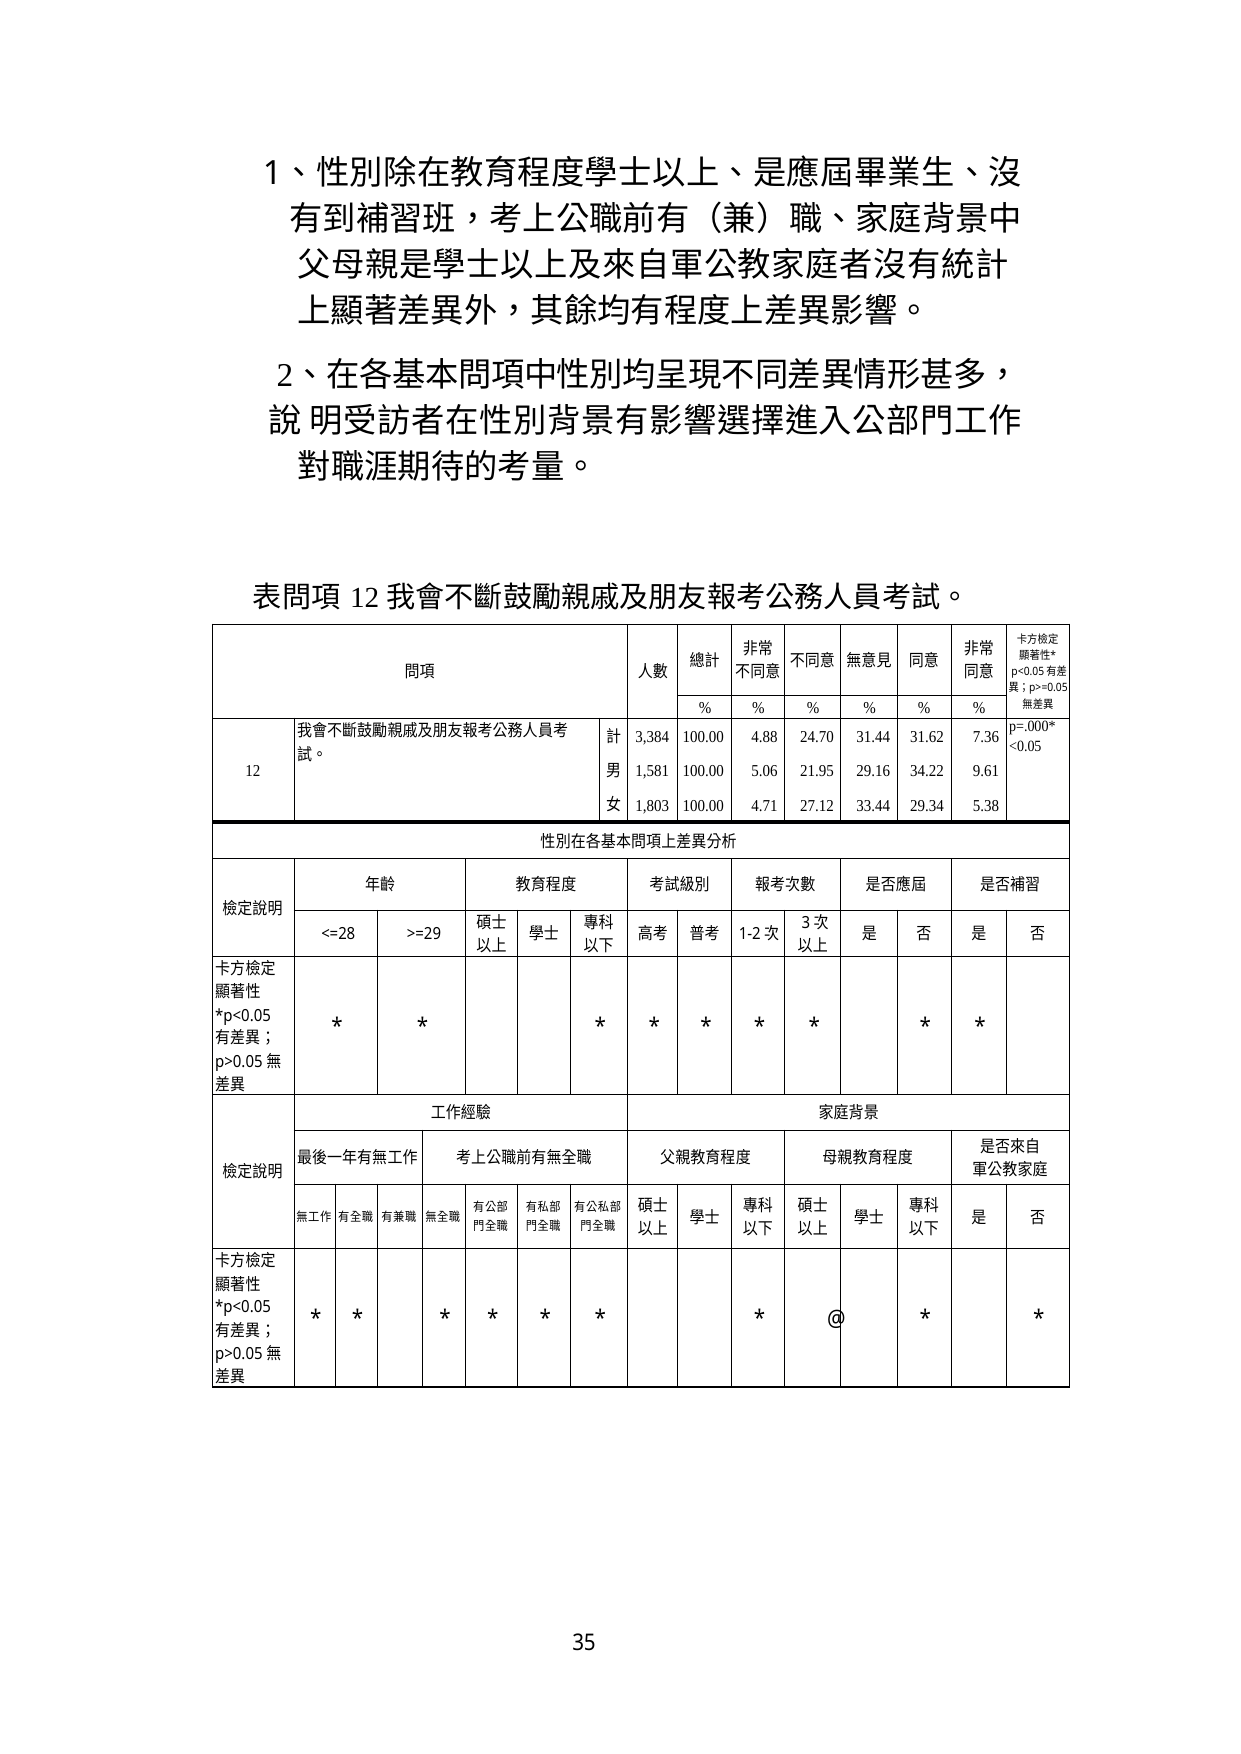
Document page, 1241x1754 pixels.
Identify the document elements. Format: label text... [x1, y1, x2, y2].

table_cell 考上公職前有無全職 [423, 1131, 627, 1183]
table_cell 報考次數 [732, 859, 840, 909]
table_cell 普考 [678, 911, 731, 956]
table_cell % [732, 696, 784, 718]
table_cell 檢定說明 [213, 1095, 294, 1248]
table_cell 專科 以下 [898, 1185, 951, 1248]
table_cell * [732, 957, 784, 1094]
table_cell 有兼職 [378, 1185, 422, 1248]
table_cell 家庭背景 [628, 1095, 1069, 1129]
table_cell * [571, 957, 627, 1094]
table_cell 12 [213, 719, 294, 820]
table_cell [678, 1249, 731, 1386]
table_header 問項 [213, 625, 627, 718]
table_cell * [571, 1249, 627, 1386]
table_cell 碩士 以上 [785, 1185, 840, 1248]
table_cell p=.000* <0.05 [1007, 719, 1069, 820]
table_cell 學士 [841, 1185, 897, 1248]
table_cell 是否補習 [952, 859, 1069, 909]
table_cell * [423, 1249, 465, 1386]
table_cell 有全職 [336, 1185, 377, 1248]
table_cell 專科 以下 [571, 911, 627, 956]
text 表問項12 我會不斷鼓勵親戚及朋友報考公務人員考試。 [253, 578, 1022, 614]
table_header 同意 [898, 625, 951, 695]
table_cell 學士 [678, 1185, 731, 1248]
table_cell 1-2次 [732, 911, 784, 956]
table_cell [518, 957, 570, 1094]
table_cell * [336, 1249, 377, 1386]
table_cell 否 [1007, 911, 1069, 956]
table_cell 學士 [518, 911, 570, 956]
table_cell 無全職 [423, 1185, 465, 1248]
table_cell 專科 以下 [732, 1185, 784, 1248]
table_cell 檢定說明 [213, 859, 294, 956]
text 2、在各基本問項中性別均呈現不同差異情形甚多，說 明受訪者在性別背景有影響選擇進入公部門工作 [252, 350, 1022, 441]
table_cell >=29 [378, 911, 465, 956]
table_cell % [678, 696, 731, 718]
table_cell [841, 957, 897, 1094]
table_cell 有公私部 門全職 [571, 1185, 627, 1248]
table_cell 是 [841, 911, 897, 956]
table_cell * [785, 957, 840, 1094]
table_cell % [898, 696, 951, 718]
table_cell * [898, 1249, 951, 1386]
table_cell 計 男 女 [600, 719, 627, 820]
table_cell 卡方檢定 顯著性 *p<0.05有差異； p>0.05無 差異 [213, 957, 294, 1094]
table_cell 碩士 以上 [466, 911, 517, 956]
table_cell % [952, 696, 1006, 718]
table_cell * [628, 957, 677, 1094]
table_cell 3次 以上 [785, 911, 840, 956]
table_cell * [295, 957, 377, 1094]
table_cell 碩士 以上 [628, 1185, 677, 1248]
table_cell 無工作 [295, 1185, 335, 1248]
table_cell 年齡 [295, 859, 465, 909]
table_cell 是 [952, 911, 1006, 956]
table_cell * [1007, 1249, 1069, 1386]
table_cell % [785, 696, 840, 718]
text 對職涯期待的考量。 [297, 445, 1022, 487]
table_cell [952, 1249, 1006, 1386]
table_cell 是否應屆 [841, 859, 951, 909]
table_cell 有公部 門全職 [466, 1185, 517, 1248]
table_cell * [732, 1249, 784, 1386]
table_cell 否 [898, 911, 951, 956]
table_cell [378, 1249, 422, 1386]
table_cell 7.36 9.61 5.38 [952, 719, 1006, 820]
table_header 總計 [678, 625, 731, 695]
table_cell 31.62 34.22 29.34 [898, 719, 951, 820]
table_header 無意見 [841, 625, 897, 695]
table_cell 工作經驗 [295, 1095, 627, 1129]
table_header 非常 不同意 [732, 625, 784, 695]
table_cell 卡方檢定 顯著性 *p<0.05有差異； p>0.05無 差異 [213, 1249, 294, 1386]
table_cell 是 [952, 1185, 1006, 1248]
text 1、性別除在教育程度學士以上、是應屆畢業生、沒有到補習班，考上公職前有（兼）職、家庭背景中 [252, 148, 1022, 239]
table_cell 3,384 1,581 1,803 [628, 719, 677, 820]
table_header 人數 [628, 625, 677, 718]
table_cell * [295, 1249, 335, 1386]
table_cell 高考 [628, 911, 677, 956]
table_cell @ [785, 1249, 840, 1386]
table_cell 教育程度 [466, 859, 627, 909]
table_cell [841, 1249, 897, 1386]
table_cell 4.88 5.06 4.71 [732, 719, 784, 820]
table_cell * [678, 957, 731, 1094]
table_cell 我會不斷鼓勵親戚及朋友報考公務人員考 試。 [295, 719, 599, 820]
table_cell * [952, 957, 1006, 1094]
table_header 不同意 [785, 625, 840, 695]
table_cell * [378, 957, 465, 1094]
text 父母親是學士以上及來自軍公教家庭者沒有統計 [297, 243, 1022, 284]
table_cell [628, 1249, 677, 1386]
table_header 非常 同意 [952, 625, 1006, 695]
table_cell 母親教育程度 [785, 1131, 951, 1183]
table_cell * [518, 1249, 570, 1386]
table_cell 有私部 門全職 [518, 1185, 570, 1248]
table_cell [466, 957, 517, 1094]
table_header 卡方檢定 顯著性* p<0.05有差 異；p>=0.05 無差異 [1007, 625, 1069, 718]
table_cell [1007, 957, 1069, 1094]
table_cell 性別在各基本問項上差異分析 [213, 824, 1069, 858]
table_cell <=28 [295, 911, 377, 956]
text 上顯著差異外，其餘均有程度上差異影響。 [297, 289, 1022, 330]
table_cell * [898, 957, 951, 1094]
table_cell 最後一年有無工作 [295, 1131, 422, 1183]
table_cell 父親教育程度 [628, 1131, 784, 1183]
table_cell 31.44 29.16 33.44 [841, 719, 897, 820]
table_cell * [466, 1249, 517, 1386]
table_cell % [841, 696, 897, 718]
table_cell 100.00 100.00 100.00 [678, 719, 731, 820]
table_cell 否 [1007, 1185, 1069, 1248]
table_cell 是否來自 軍公教家庭 [952, 1131, 1069, 1183]
table_cell 24.70 21.95 27.12 [785, 719, 840, 820]
table_cell 考試級別 [628, 859, 731, 909]
